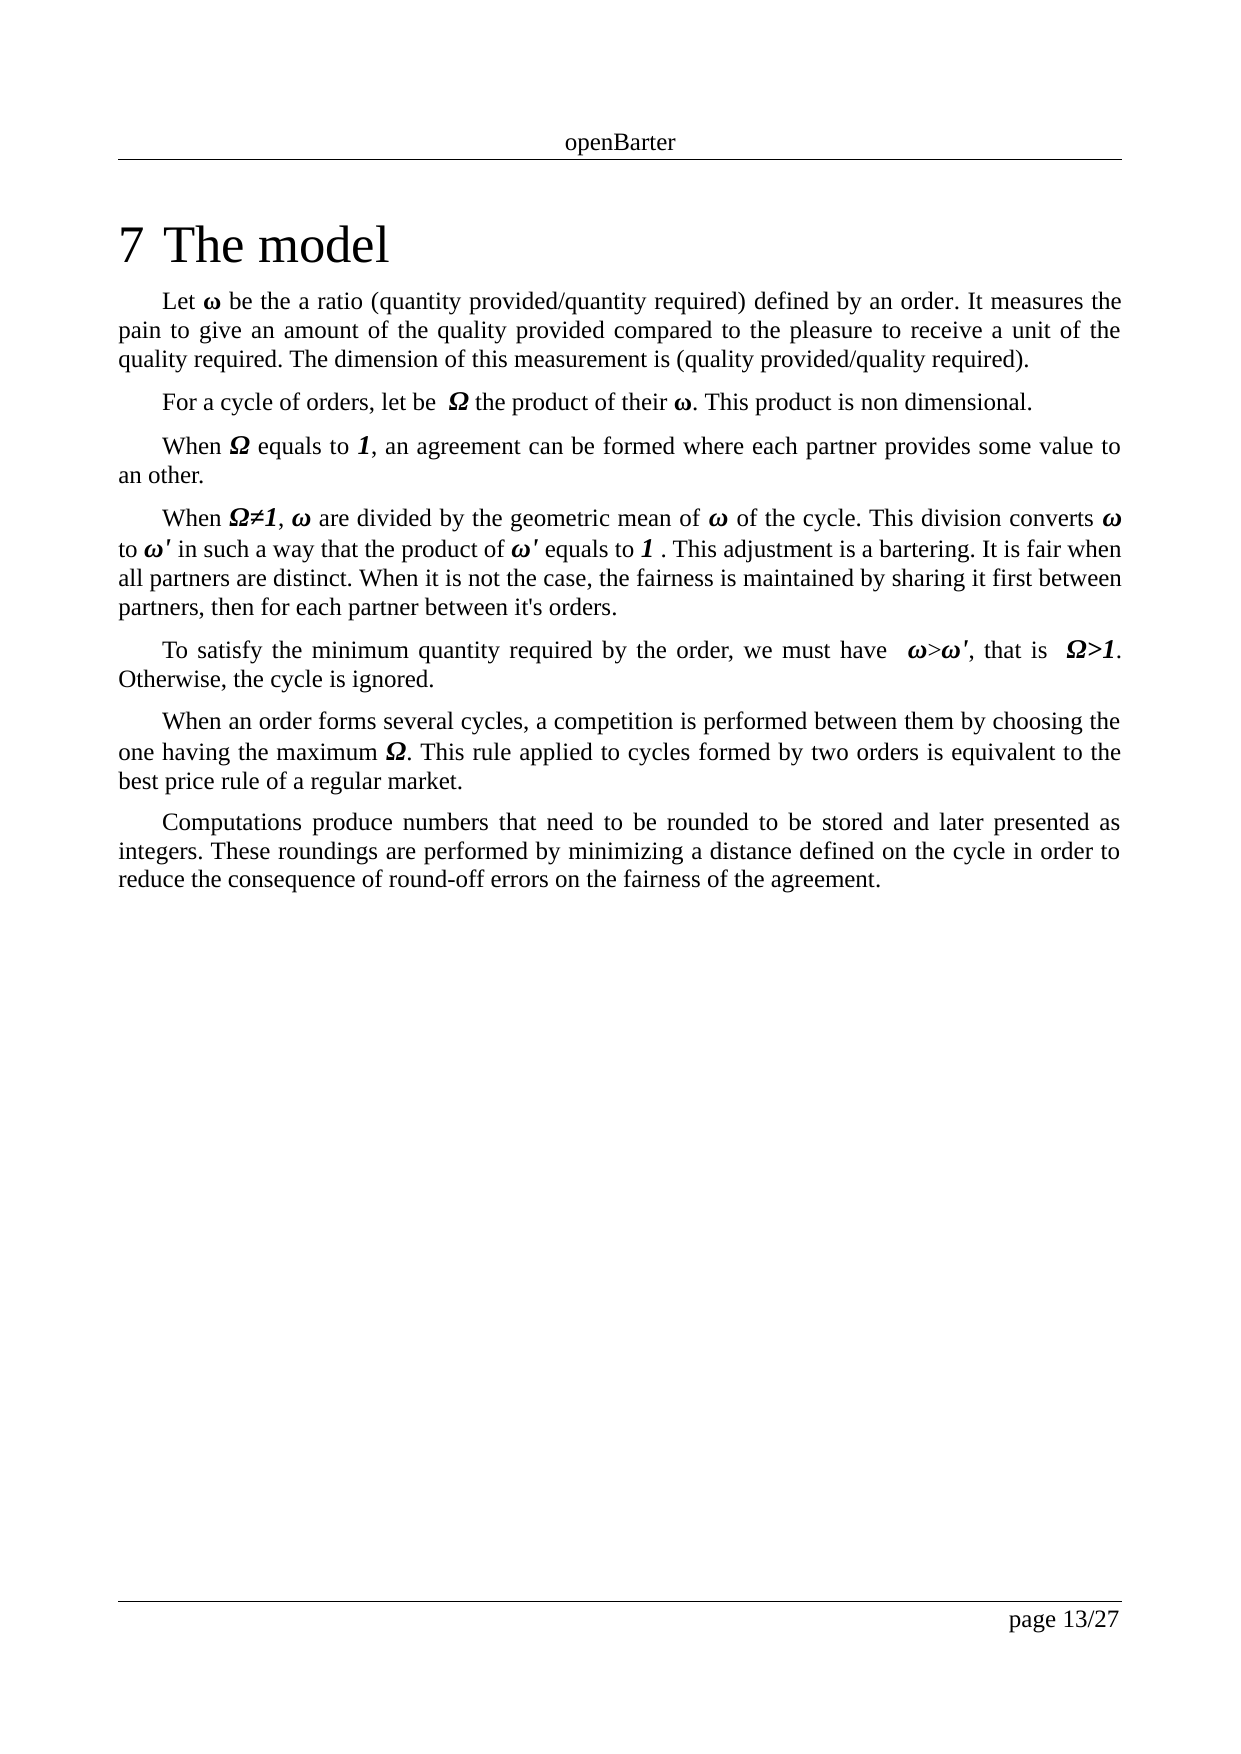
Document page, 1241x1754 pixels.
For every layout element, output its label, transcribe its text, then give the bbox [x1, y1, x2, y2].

text When Ω≠1, ω are divided by the geometric mean of ω of the cycle. This division converts ω to ω' in such a way that the product of ω' equals to 1 . This adjustment is a bartering. It is fair when all partners are distinct. When it is not the case, the fairness is maintained by sharing it first between partners, then for each partner between it's orders. [118, 501, 1122, 621]
text When Ω equals to 1, an agreement can be formed where each partner provides some value to an other. [118, 429, 1122, 489]
text For a cycle of orders, let be Ω the product of their ω. This product is non dimensional. [118, 385, 1122, 416]
text Computations produce numbers that need to be rounded to be stored and later presented as integers. These roundings are performed by minimizing a distance defined on the cycle in order to reduce the consequence of round-off errors on the fairness of the agreement. [118, 807, 1122, 893]
text When an order forms several cycles, a competition is performed between them by choosing the one having the maximum Ω. This rule applied to cycles formed by two orders is equivalent to the best price rule of a regular market. [118, 706, 1122, 794]
text To satisfy the minimum quantity required by the order, we must have ω>ω', that is Ω>1. Otherwise, the cycle is ignored. [118, 633, 1122, 693]
subtitle The model [118, 213, 1122, 274]
text Let ω be the a ratio (quantity provided/quantity required) defined by an order. It measures the pain to give an amount of the quality provided compared to the pleasure to receive a unit of the quality required. The dimension of this measurement is (quality provided/quality required). [118, 286, 1122, 373]
